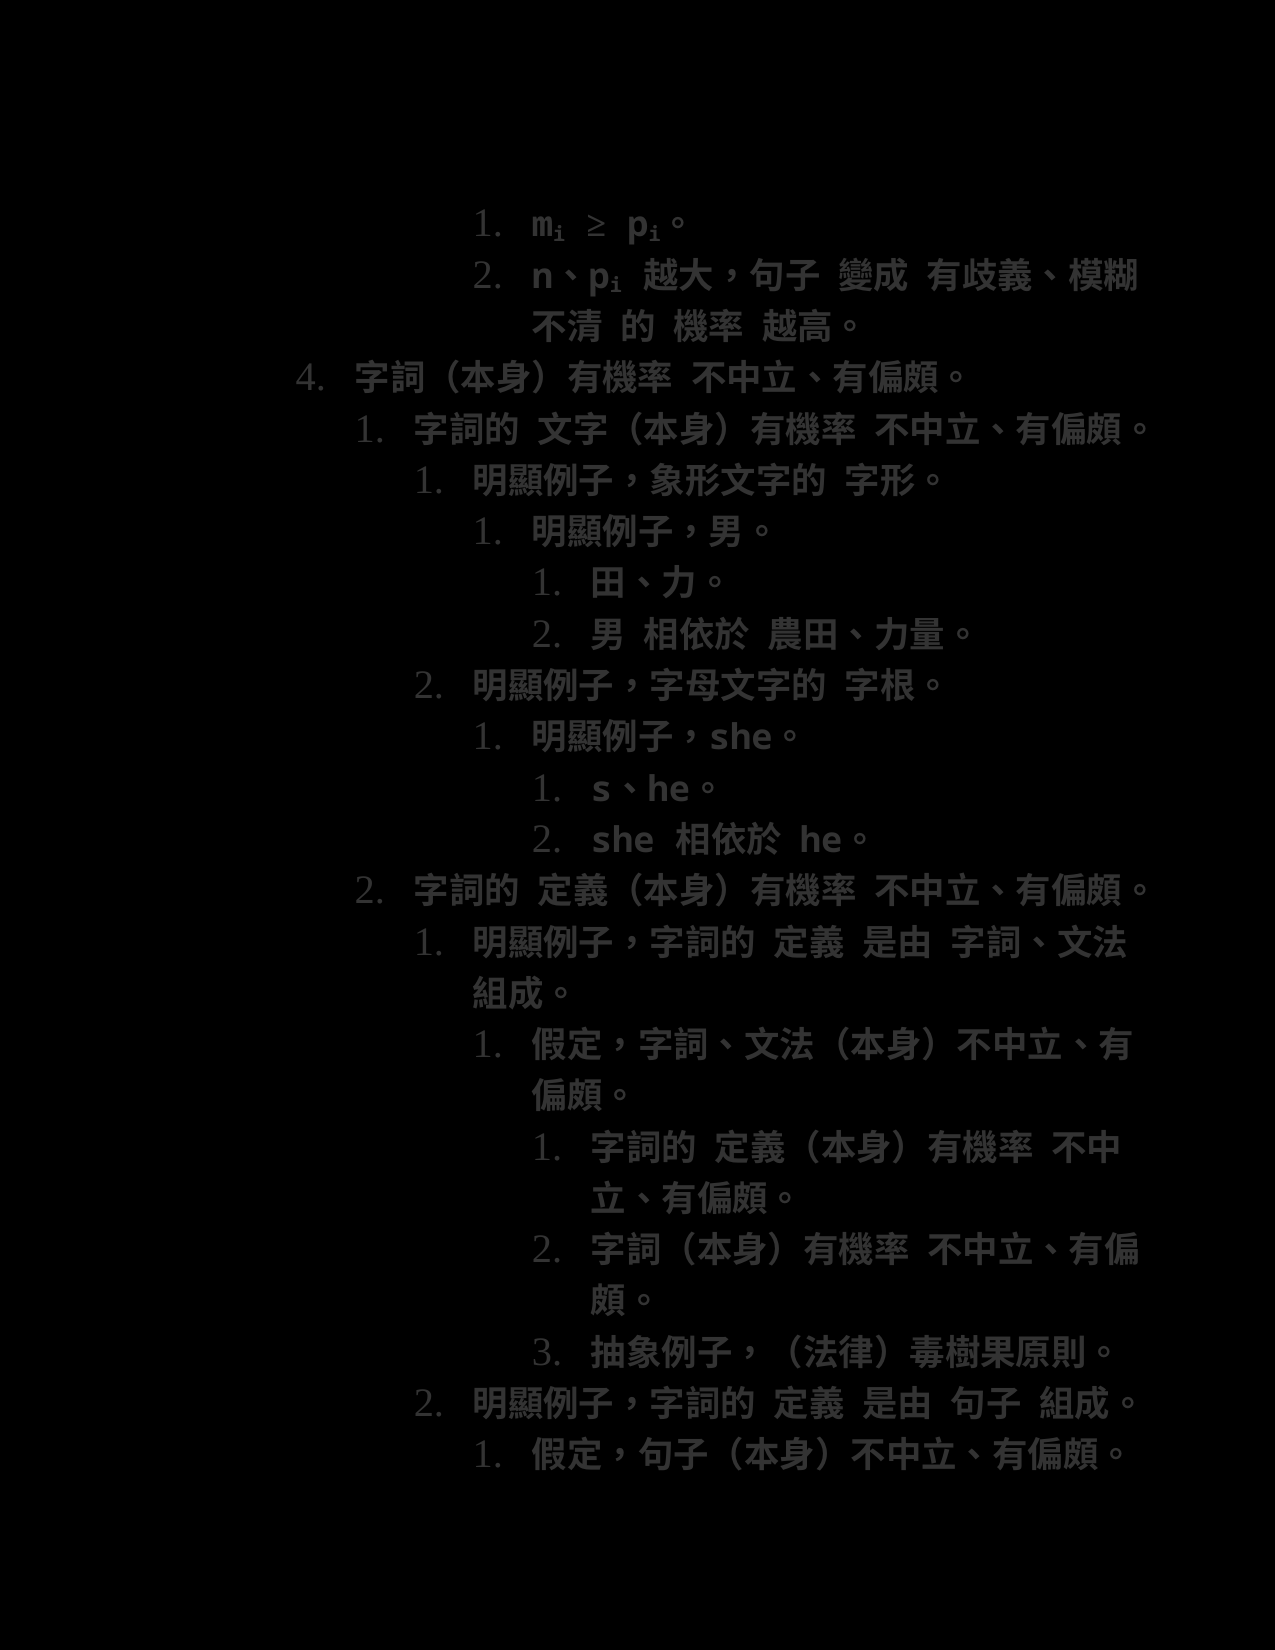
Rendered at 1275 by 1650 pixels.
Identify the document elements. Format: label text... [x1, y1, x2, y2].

list 明顯例子，象形文字的 字形。 [413, 452, 1157, 503]
list 字詞（本身）有機率 不中立、有偏頗。 [532, 1221, 1157, 1324]
list 抽象例子，（法律）毒樹果原則。 [532, 1324, 1157, 1375]
list n、pi 越大，句子 變成 有歧義、模糊不清 的 機率 越高。 [472, 247, 1157, 350]
list 字詞的 定義（本身）有機率 不中立、有偏頗。 [354, 863, 1157, 914]
list 明顯例子，she。 [472, 708, 1157, 760]
list s、he。 [532, 760, 1157, 811]
list 明顯例子，男。 [472, 503, 1157, 555]
list 明顯例子，字詞的 定義 是由 句子 組成。 [413, 1375, 1157, 1426]
list she 相依於 he。 [532, 811, 1157, 863]
list 假定，句子（本身）不中立、有偏頗。 [472, 1426, 1157, 1478]
list 田、力。 [532, 555, 1157, 606]
list 字詞的 定義（本身）有機率 不中立、有偏頗。 [532, 1119, 1157, 1221]
list 字詞的 文字（本身）有機率 不中立、有偏頗。 [354, 401, 1157, 452]
list 假定，字詞、文法（本身）不中立、有偏頗。 [472, 1016, 1157, 1119]
list 字詞（本身）有機率 不中立、有偏頗。 [295, 350, 1157, 401]
list mi ≥ pi。 [472, 196, 1157, 247]
list 男 相依於 農田、力量。 [532, 606, 1157, 657]
list 明顯例子，字詞的 定義 是由 字詞、文法 組成。 [413, 914, 1157, 1016]
list 明顯例子，字母文字的 字根。 [413, 657, 1157, 708]
